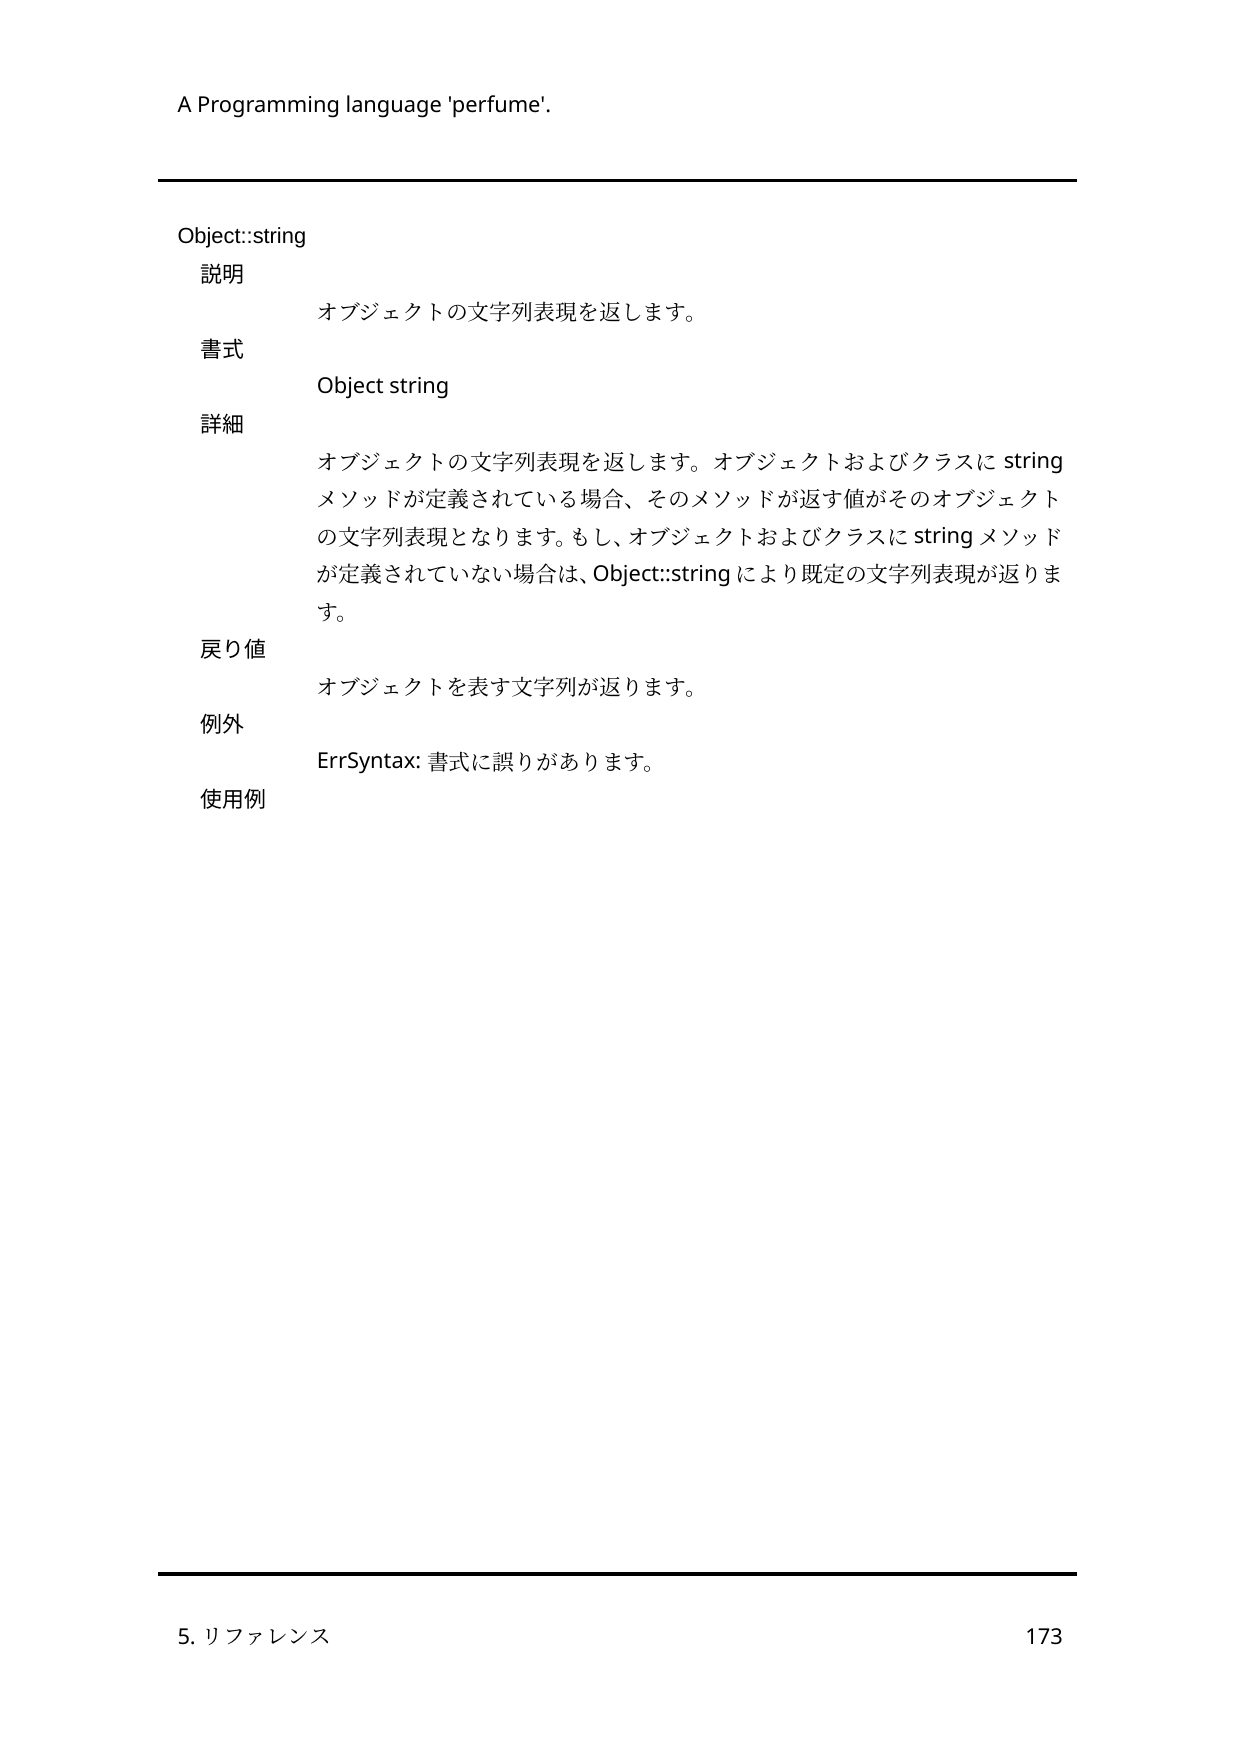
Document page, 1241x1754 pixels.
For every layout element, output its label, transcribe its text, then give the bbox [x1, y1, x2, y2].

table_cell 例外 [200, 704, 317, 779]
subtitle Object::string [177, 217, 1063, 254]
table_header オブジェクトの文字列表現を返します。 [317, 254, 1063, 329]
table_cell 詳細 [200, 404, 317, 629]
table_cell [317, 779, 1063, 854]
table_cell 戻り値 [200, 629, 317, 704]
table_cell 書式 [200, 329, 317, 404]
table_cell ErrSyntax: 書式に誤りがあります。 [317, 704, 1063, 779]
table_cell オブジェクトの文字列表現を返します。オブジェクトおよびクラスにstringメソッドが定義されている場合、そのメソッドが返す値がそのオブジェクトの文字列表現となります。もし、オブジェクトおよびクラスにstringメソッドが定義されていない場合は、Object::stringにより既定の文字列表現が返ります。 [317, 404, 1063, 629]
table_cell 使用例 [200, 779, 317, 854]
table_header 説明 [200, 254, 317, 329]
table_cell オブジェクトを表す文字列が返ります。 [317, 629, 1063, 704]
table_cell Object string [317, 329, 1063, 404]
